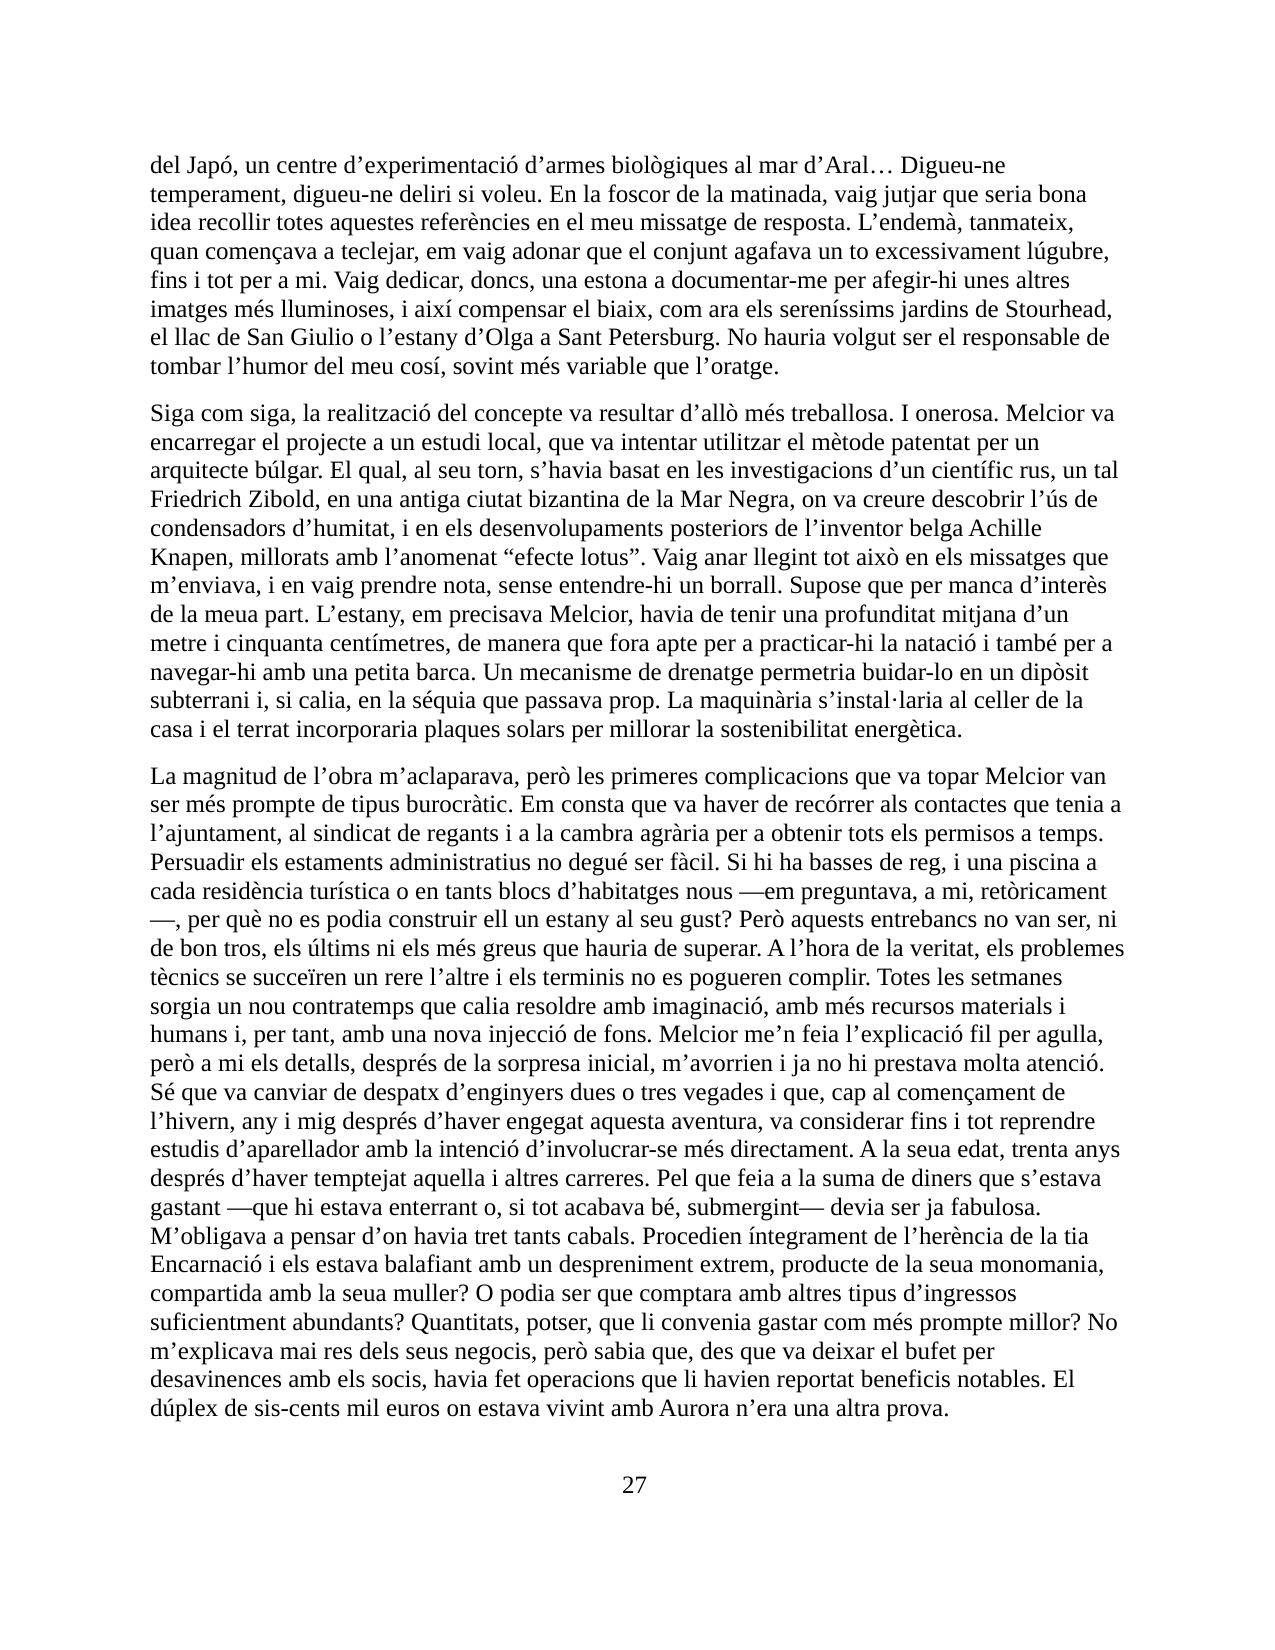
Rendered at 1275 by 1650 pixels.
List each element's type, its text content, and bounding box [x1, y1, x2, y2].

text La magnitud de l’obra m’aclaparava, però les primeres complicacions que va topar Melcior van ser més prompte de tipus burocràtic. Em consta que va haver de recórrer als contactes que tenia a l’ajuntament, al sindicat de regants i a la cambra agrària per a obtenir tots els permisos a temps. Persuadir els estaments administratius no degué ser fàcil. Si hi ha basses de reg, i una piscina a cada residència turística o en tants blocs d’habitatges nous —em preguntava, a mi, retòricament—, per què no es podia construir ell un estany al seu gust? Però aquests entrebancs no van ser, ni de bon tros, els últims ni els més greus que hauria de superar. A l’hora de la veritat, els problemes tècnics se succeïren un rere l’altre i els terminis no es pogueren complir. Totes les setmanes sorgia un nou contratemps que calia resoldre amb imaginació, amb més recursos materials i humans i, per tant, amb una nova injecció de fons. Melcior me’n feia l’explicació fil per agulla, però a mi els detalls, després de la sorpresa inicial, m’avorrien i ja no hi prestava molta atenció. Sé que va canviar de despatx d’enginyers dues o tres vegades i que, cap al començament de l’hivern, any i mig després d’haver engegat aquesta aventura, va considerar fins i tot reprendre estudis d’aparellador amb la intenció d’involucrar-se més directament. A la seua edat, trenta anys després d’haver temptejat aquella i altres carreres. Pel que feia a la suma de diners que s’estava gastant —que hi estava enterrant o, si tot acabava bé, submergint— devia ser ja fabulosa. M’obligava a pensar d’on havia tret tants cabals. Procedien íntegrament de l’herència de la tia Encarnació i els estava balafiant amb un despreniment extrem, producte de la seua monomania, compartida amb la seua muller? O podia ser que comptara amb altres tipus d’ingressos suficientment abundants? Quantitats, potser, que li convenia gastar com més prompte millor? No m’explicava mai res dels seus negocis, però sabia que, des que va deixar el bufet per desavinences amb els socis, havia fet operacions que li havien reportat beneficis notables. El dúplex de sis-cents mil euros on estava vivint amb Aurora n’era una altra prova. [150, 761, 1125, 1422]
text del Japó, un centre d’experimentació d’armes biològiques al mar d’Aral… Digueu-ne temperament, digueu-ne deliri si voleu. En la foscor de la matinada, vaig jutjar que seria bona idea recollir totes aquestes referències en el meu missatge de resposta. L’endemà, tanmateix, quan començava a teclejar, em vaig adonar que el conjunt agafava un to excessivament lúgubre, fins i tot per a mi. Vaig dedicar, doncs, una estona a documentar-me per afegir-hi unes altres imatges més lluminoses, i així compensar el biaix, com ara els sereníssims jardins de Stourhead, el llac de San Giulio o l’estany d’Olga a Sant Petersburg. No hauria volgut ser el responsable de tombar l’humor del meu cosí, sovint més variable que l’oratge. [150, 150, 1125, 380]
text Siga com siga, la realització del concepte va resultar d’allò més treballosa. I onerosa. Melcior va encarregar el projecte a un estudi local, que va intentar utilitzar el mètode patentat per un arquitecte búlgar. El qual, al seu torn, s’havia basat en les investigacions d’un científic rus, un tal Friedrich Zibold, en una antiga ciutat bizantina de la Mar Negra, on va creure descobrir l’ús de condensadors d’humitat, i en els desenvolupaments posteriors de l’inventor belga Achille Knapen, millorats amb l’anomenat “efecte lotus”. Vaig anar llegint tot això en els missatges que m’enviava, i en vaig prendre nota, sense entendre-hi un borrall. Supose que per manca d’interès de la meua part. L’estany, em precisava Melcior, havia de tenir una profunditat mitjana d’un metre i cinquanta centímetres, de manera que fora apte per a practicar-hi la natació i també per a navegar-hi amb una petita barca. Un mecanisme de drenatge permetria buidar-lo en un dipòsit subterrani i, si calia, en la séquia que passava prop. La maquinària s’instal·laria al celler de la casa i el terrat incorporaria plaques solars per millorar la sostenibilitat energètica. [150, 398, 1125, 743]
